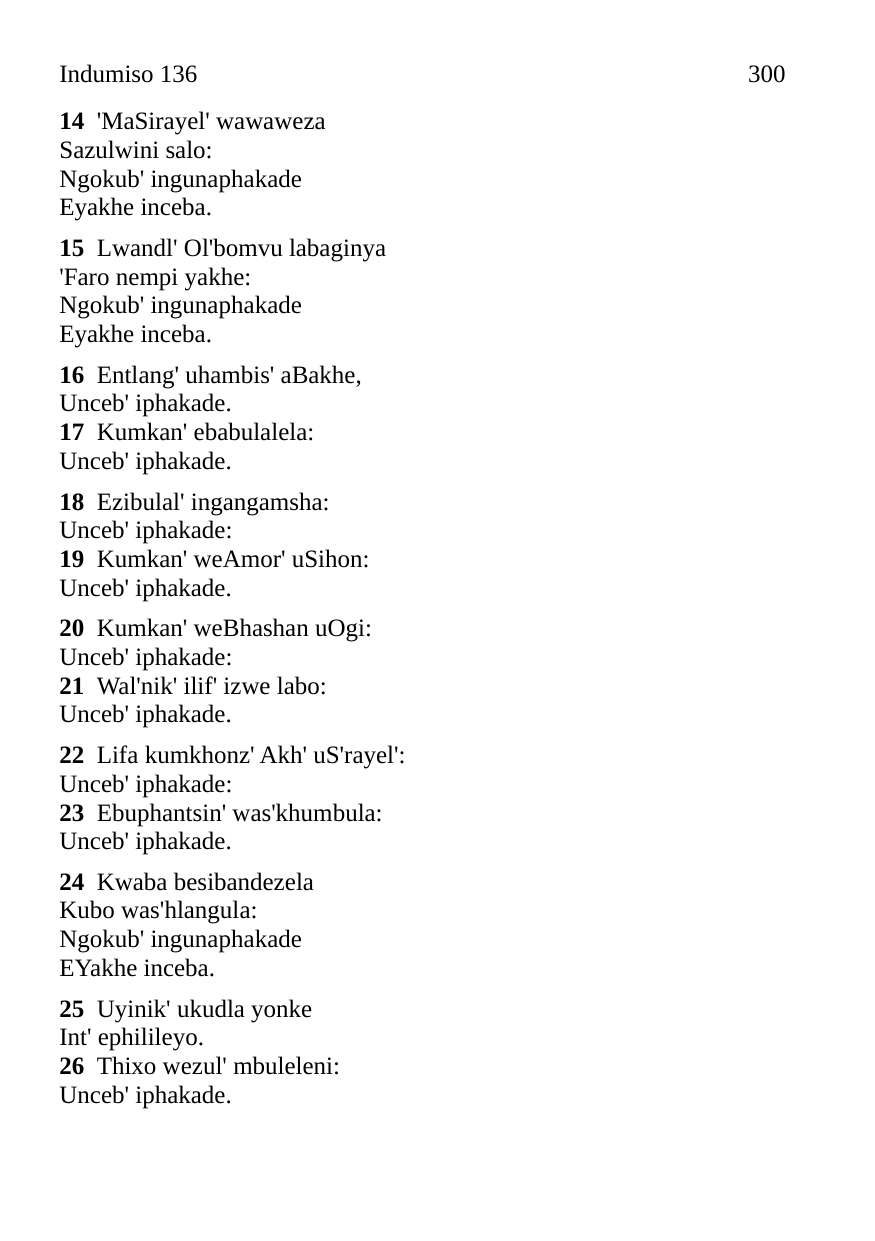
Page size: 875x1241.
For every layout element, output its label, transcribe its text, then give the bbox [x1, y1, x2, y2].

text Unceb' iphakade. [59, 699, 786, 728]
text Sazulwini salo: [59, 135, 786, 164]
text EYakhe inceba. [59, 953, 786, 982]
text 26 Thixo wezul' mbuleleni: [59, 1051, 786, 1080]
text Kubo was'hlangula: [59, 896, 786, 924]
text 20 Kumkan' weBhashan uOgi: [59, 613, 786, 642]
text 25 Uyinik' ukudla yonke [59, 994, 786, 1022]
text 21 Wal'nik' ilif' izwe labo: [59, 671, 786, 699]
text Ngokub' ingunaphakade [59, 291, 786, 319]
text 24 Kwaba besibandezela [59, 867, 786, 896]
text Unceb' iphakade: [59, 515, 786, 544]
text 'Faro nempi yakhe: [59, 262, 786, 291]
text Eyakhe inceba. [59, 192, 786, 221]
text 17 Kumkan' ebabulalela: [59, 417, 786, 446]
text 23 Ebuphantsin' was'khumbula: [59, 798, 786, 826]
text Unceb' iphakade. [59, 446, 786, 475]
text Ngokub' ingunaphakade [59, 164, 786, 192]
text Unceb' iphakade. [59, 826, 786, 855]
text 19 Kumkan' weAmor' uSihon: [59, 544, 786, 573]
text Unceb' iphakade. [59, 1080, 786, 1109]
text Unceb' iphakade. [59, 573, 786, 602]
text Unceb' iphakade. [59, 388, 786, 417]
text Ngokub' ingunaphakade [59, 924, 786, 953]
text 22 Lifa kumkhonz' Akh' uS'rayel': [59, 740, 786, 769]
text Eyakhe inceba. [59, 319, 786, 348]
text Int' ephilileyo. [59, 1022, 786, 1051]
text Unceb' iphakade: [59, 642, 786, 671]
text 18 Ezibulal' ingangamsha: [59, 487, 786, 515]
text 16 Entlang' uhambis' aBakhe, [59, 360, 786, 388]
text 14 'MaSirayel' wawaweza [59, 106, 786, 135]
text Unceb' iphakade: [59, 769, 786, 798]
text 15 Lwandl' Ol'bomvu labaginya [59, 233, 786, 262]
